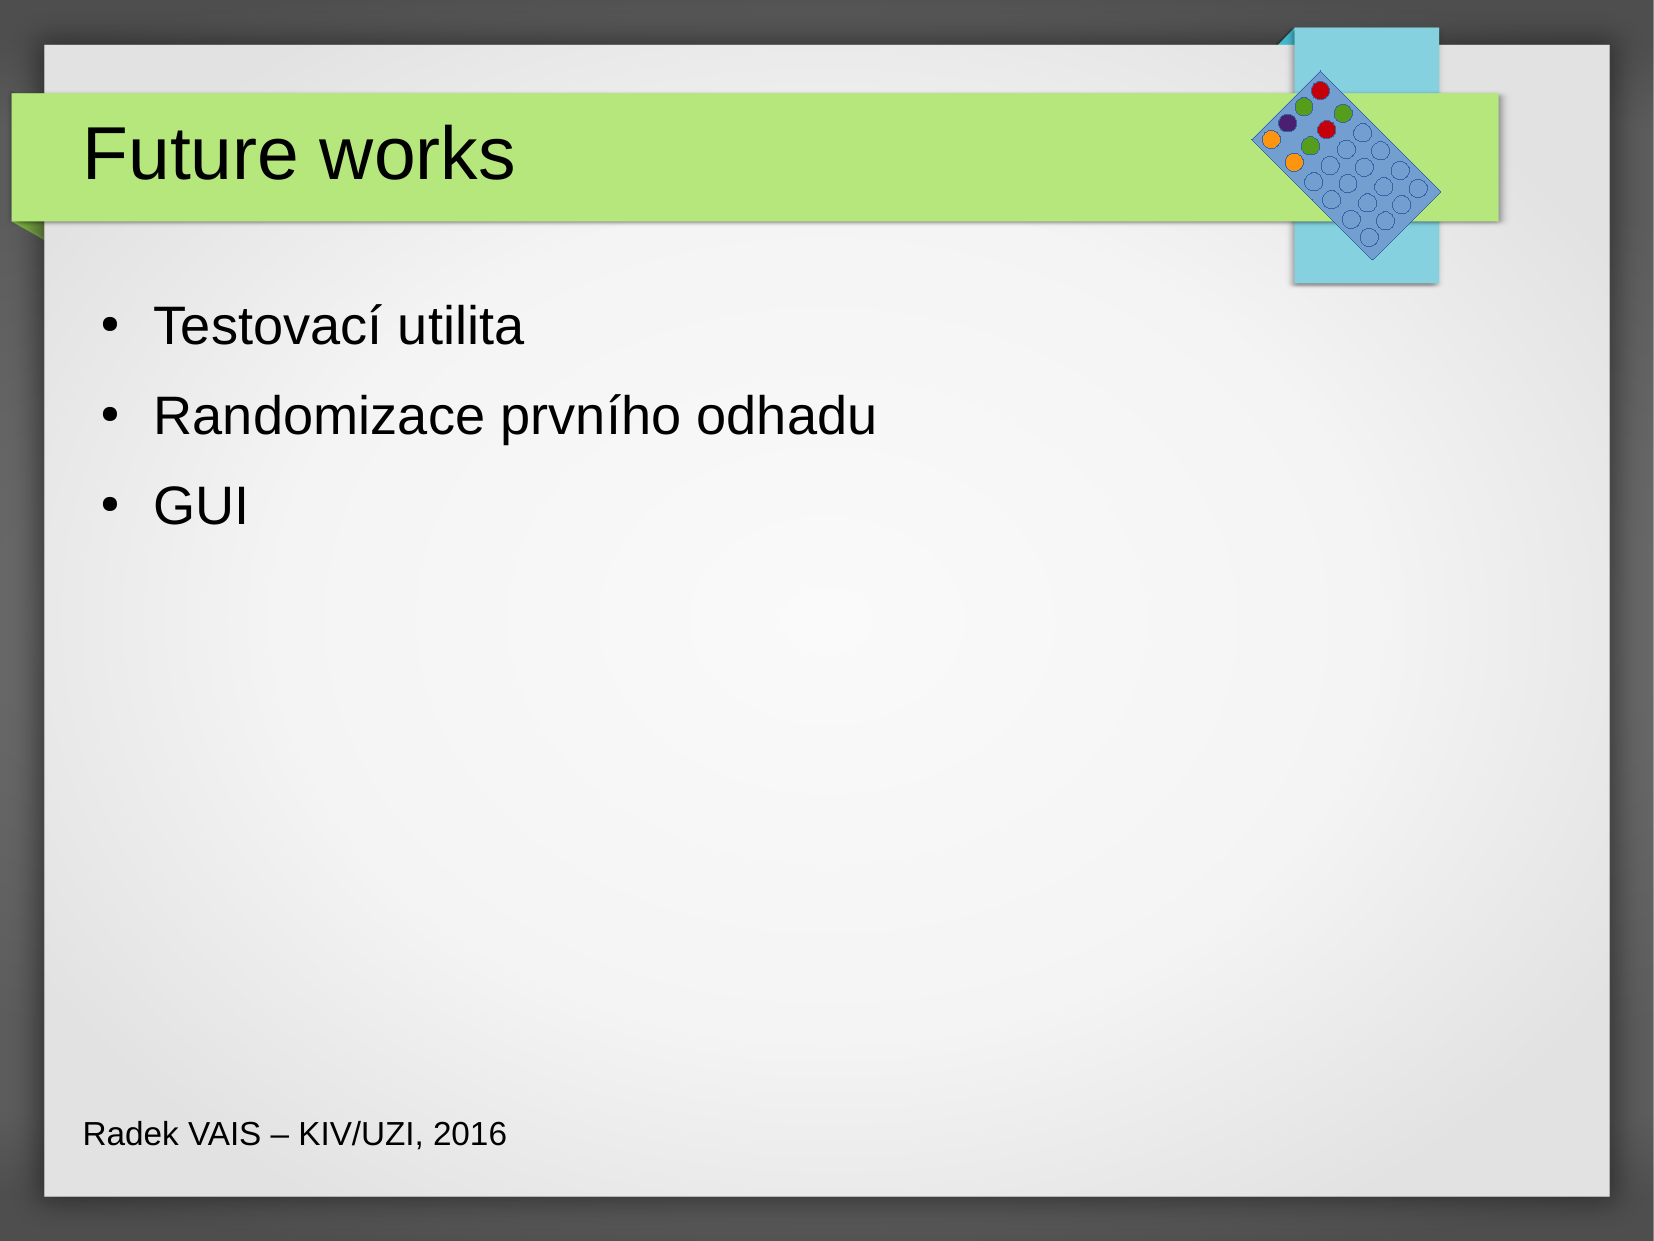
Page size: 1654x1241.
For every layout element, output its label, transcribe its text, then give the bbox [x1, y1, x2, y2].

text_box [1251, 70, 1441, 260]
title Future works [82, 94, 1264, 213]
title Radek VAIS – KIV/UZI, 2016 [82, 1098, 1548, 1170]
list Testovací utilita Randomizace prvního odhadu GUI [82, 295, 1571, 1015]
picture [0, 0, 1654, 1241]
